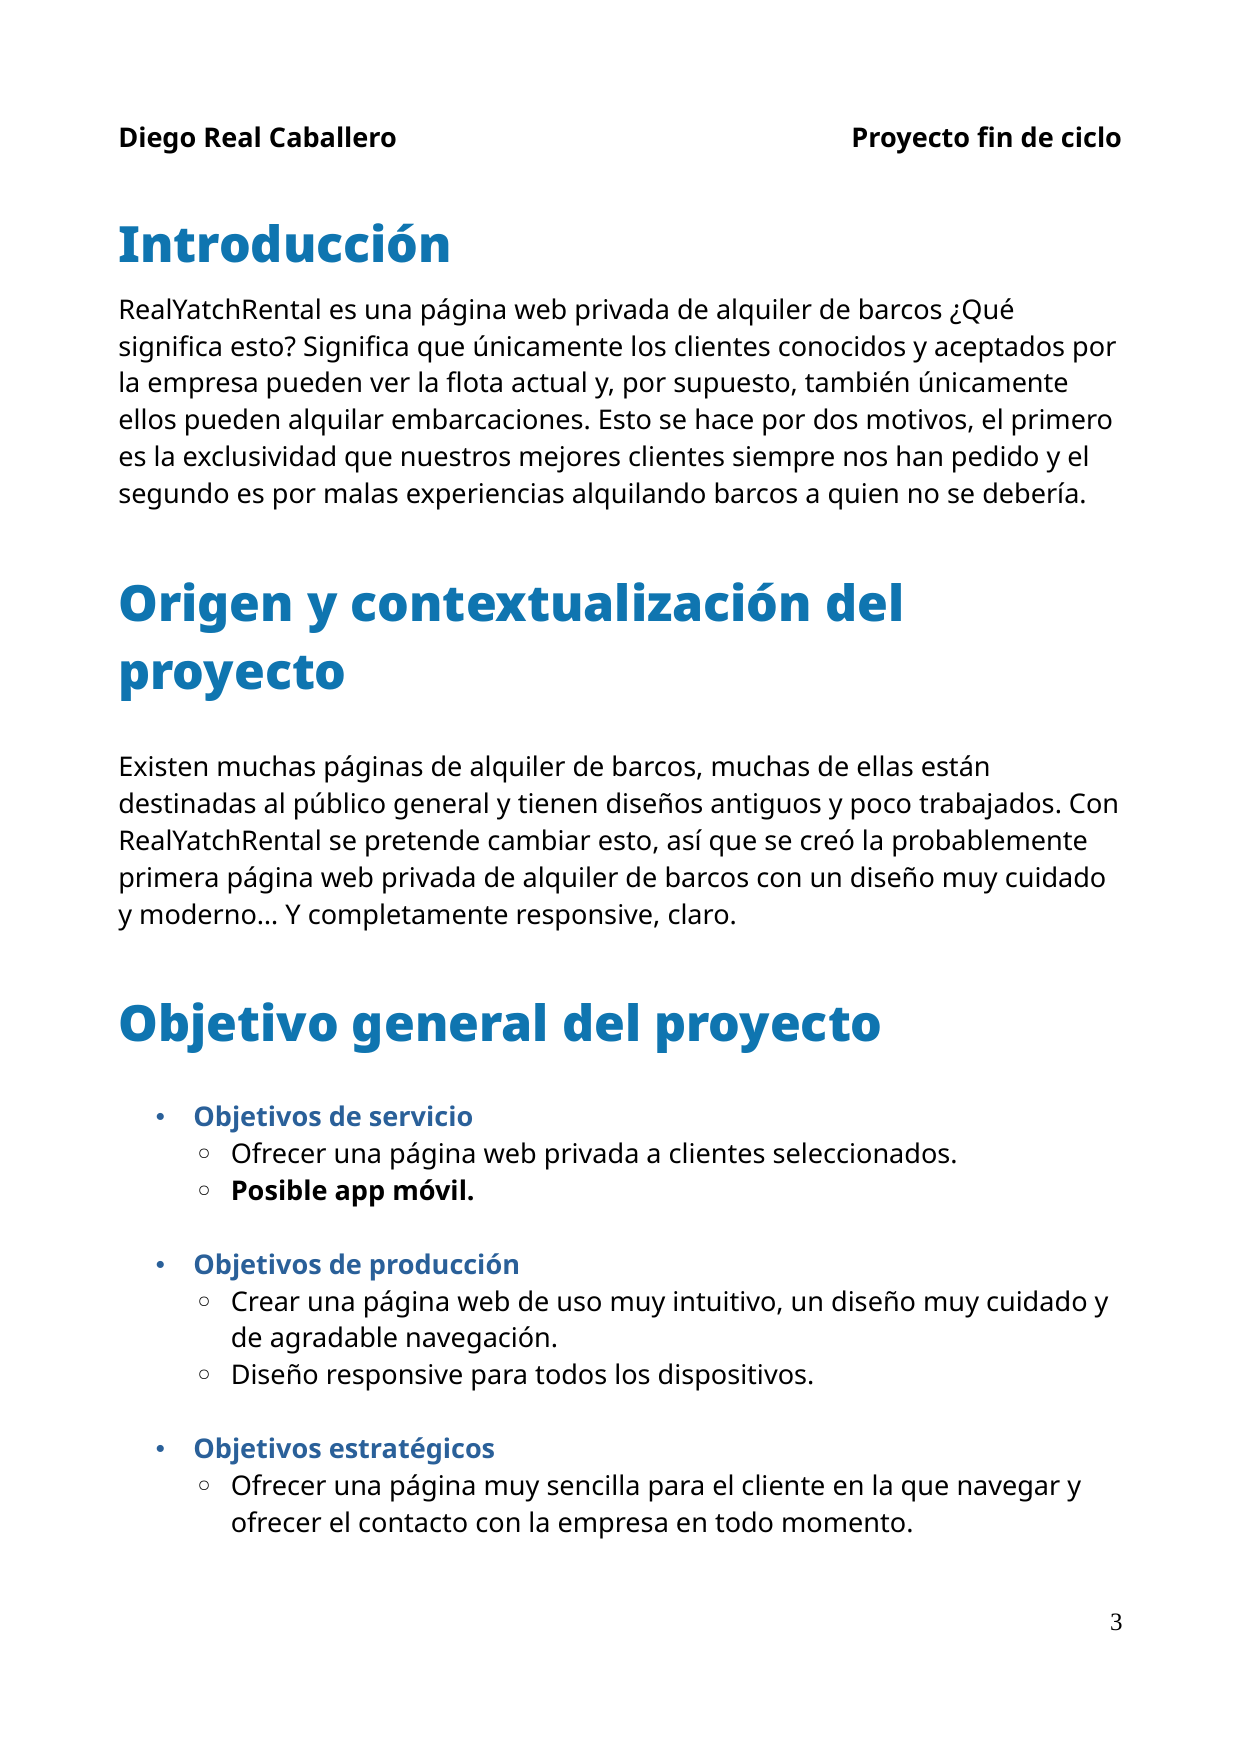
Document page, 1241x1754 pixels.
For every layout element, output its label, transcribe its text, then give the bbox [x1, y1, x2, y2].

subtitle Introducción [118, 209, 1122, 278]
list Diseño responsive para todos los dispositivos. [193, 1356, 1122, 1393]
list Posible app móvil. [193, 1171, 1122, 1208]
list Ofrecer una página web privada a clientes seleccionados. [193, 1134, 1122, 1171]
list Objetivos estratégicos [156, 1429, 1122, 1466]
text RealYatchRental es una página web privada de alquiler de barcos ¿Qué significa esto? Significa que únicamente los clientes conocidos y aceptados por la empresa pueden ver la flota actual y, por supuesto, también únicamente ellos pueden alquilar embarcaciones. Esto se hace por dos motivos, el primero es la exclusividad que nuestros mejores clientes siempre nos han pedido y el segundo es por malas experiencias alquilando barcos a quien no se debería. [118, 290, 1122, 511]
list Crear una página web de uso muy intuitivo, un diseño muy cuidado y de agradable navegación. [193, 1282, 1122, 1356]
subtitle Origen y contextualización del proyecto [118, 568, 1122, 704]
list Ofrecer una página muy sencilla para el cliente en la que navegar y ofrecer el contacto con la empresa en todo momento. [193, 1466, 1122, 1540]
list Objetivos de producción [156, 1245, 1122, 1282]
text Existen muchas páginas de alquiler de barcos, muchas de ellas están destinadas al público general y tienen diseños antiguos y poco trabajados. Con RealYatchRental se pretende cambiar esto, así que se creó la probablemente primera página web privada de alquiler de barcos con un diseño muy cuidado y moderno… Y completamente responsive, claro. [118, 748, 1122, 932]
subtitle Objetivo general del proyecto [118, 988, 1122, 1056]
list Objetivos de servicio [156, 1098, 1122, 1134]
